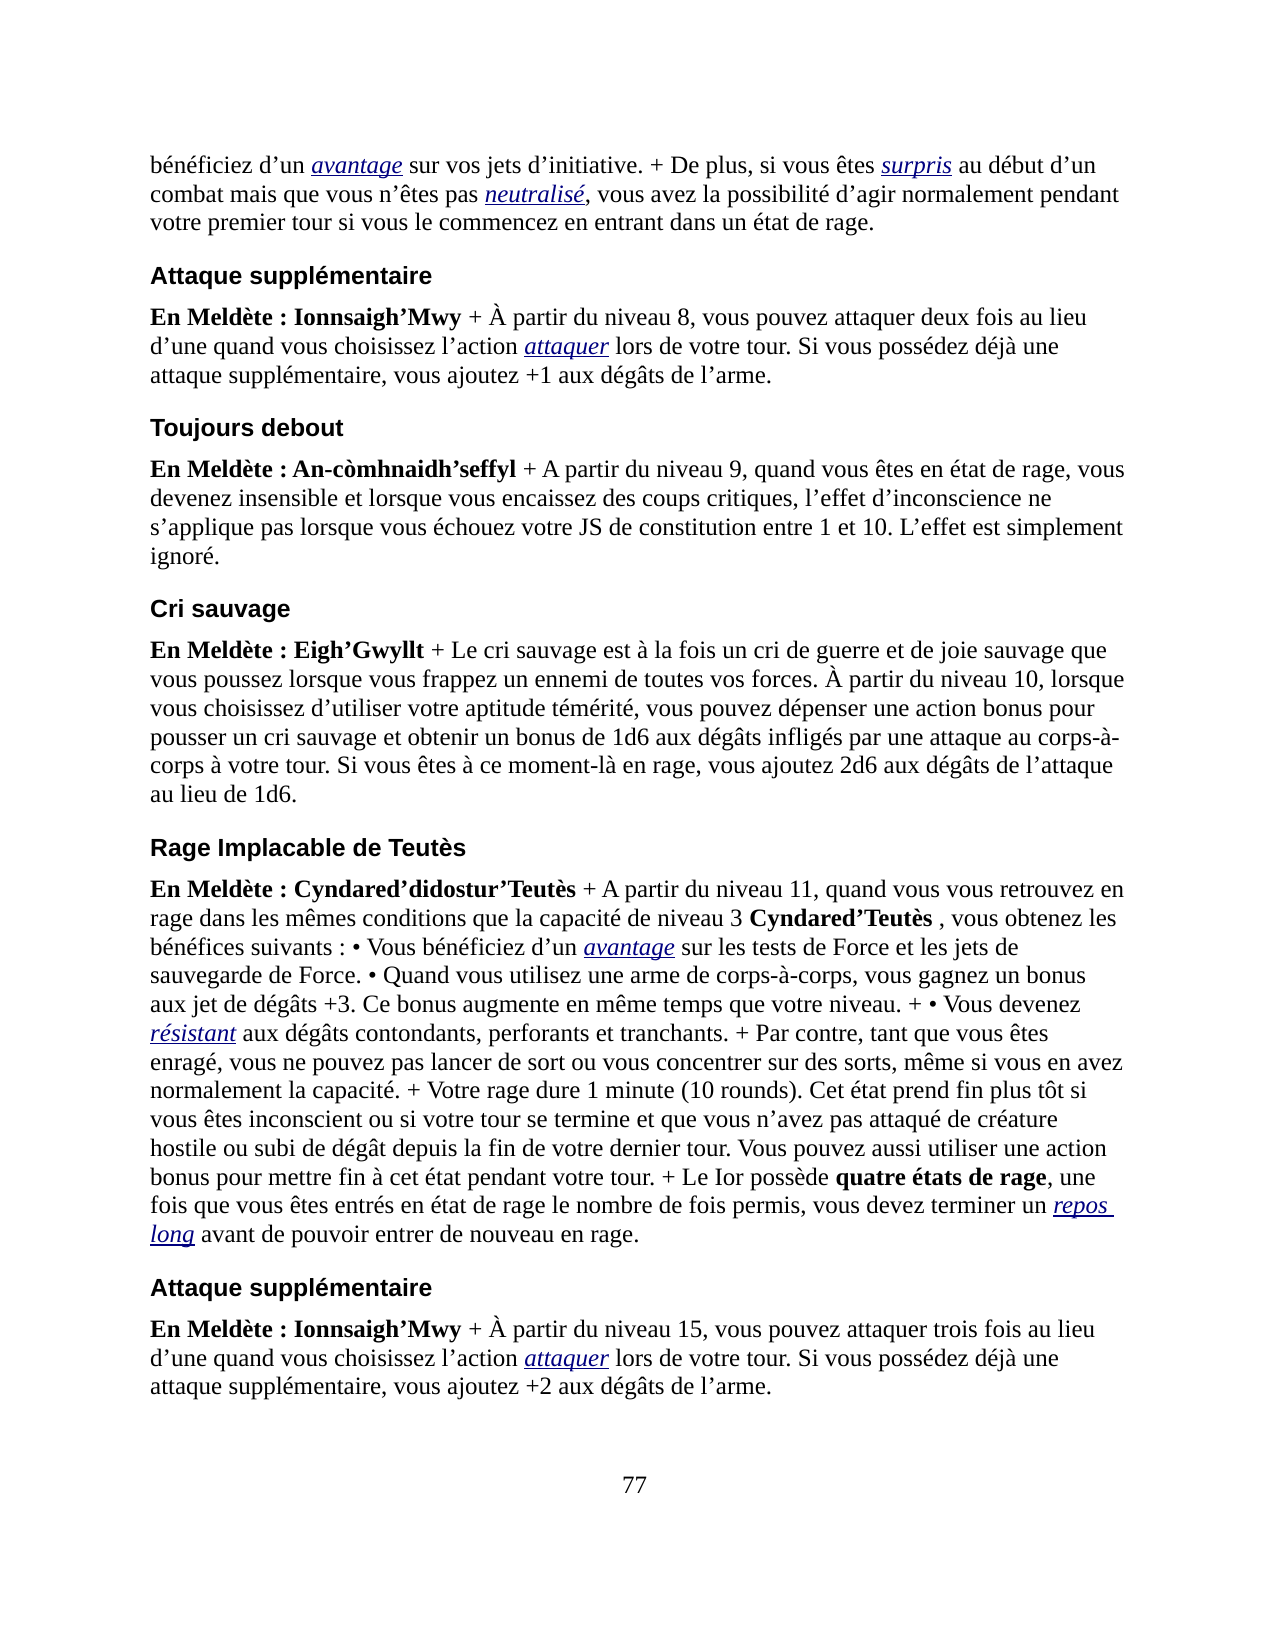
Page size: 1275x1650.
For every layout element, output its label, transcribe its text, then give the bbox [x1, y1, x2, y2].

text En Meldète : An-còmhnaidh’seffyl + A partir du niveau 9, quand vous êtes en état de rage, vous devenez insensible et lorsque vous encaissez des coups critiques, l’effet d’inconscience ne s’applique pas lorsque vous échouez votre JS de constitution entre 1 et 10. L’effet est simplement ignoré. [150, 454, 1125, 569]
text En Meldète : Ionnsaigh’Mwy + À partir du niveau 15, vous pouvez attaquer trois fois au lieu d’une quand vous choisissez l’action attaquer lors de votre tour. Si vous possédez déjà une attaque supplémentaire, vous ajoutez +2 aux dégâts de l’arme. [150, 1314, 1125, 1400]
text En Meldète : Cyndared’didostur’Teutès + A partir du niveau 11, quand vous vous retrouvez en rage dans les mêmes conditions que la capacité de niveau 3 Cyndared’Teutès , vous obtenez les bénéfices suivants : • Vous bénéficiez d’un avantage sur les tests de Force et les jets de sauvegarde de Force. • Quand vous utilisez une arme de corps-à-corps, vous gagnez un bonus aux jet de dégâts +3. Ce bonus augmente en même temps que votre niveau. + • Vous devenez résistant aux dégâts contondants, perforants et tranchants. + Par contre, tant que vous êtes enragé, vous ne pouvez pas lancer de sort ou vous concentrer sur des sorts, même si vous en avez normalement la capacité. + Votre rage dure 1 minute (10 rounds). Cet état prend fin plus tôt si vous êtes inconscient ou si votre tour se termine et que vous n’avez pas attaqué de créature hostile ou subi de dégât depuis la fin de votre dernier tour. Vous pouvez aussi utiliser une action bonus pour mettre fin à cet état pendant votre tour. + Le Ior possède quatre états de rage, une fois que vous êtes entrés en état de rage le nombre de fois permis, vous devez terminer un repos long avant de pouvoir entrer de nouveau en rage. [150, 874, 1125, 1248]
subtitle Attaque supplémentaire [150, 261, 1125, 290]
subtitle Toujours debout [150, 413, 1125, 442]
text bénéficiez d’un avantage sur vos jets d’initiative. + De plus, si vous êtes surpris au début d’un combat mais que vous n’êtes pas neutralisé, vous avez la possibilité d’agir normalement pendant votre premier tour si vous le commencez en entrant dans un état de rage. [150, 150, 1125, 236]
subtitle Cri sauvage [150, 594, 1125, 623]
text En Meldète : Eigh’Gwyllt + Le cri sauvage est à la fois un cri de guerre et de joie sauvage que vous poussez lorsque vous frappez un ennemi de toutes vos forces. À partir du niveau 10, lorsque vous choisissez d’utiliser votre aptitude témérité, vous pouvez dépenser une action bonus pour pousser un cri sauvage et obtenir un bonus de 1d6 aux dégâts infligés par une attaque au corps-à-corps à votre tour. Si vous êtes à ce moment-là en rage, vous ajoutez 2d6 aux dégâts de l’attaque au lieu de 1d6. [150, 636, 1125, 808]
text En Meldète : Ionnsaigh’Mwy + À partir du niveau 8, vous pouvez attaquer deux fois au lieu d’une quand vous choisissez l’action attaquer lors de votre tour. Si vous possédez déjà une attaque supplémentaire, vous ajoutez +1 aux dégâts de l’arme. [150, 302, 1125, 388]
subtitle Rage Implacable de Teutès [150, 833, 1125, 862]
subtitle Attaque supplémentaire [150, 1273, 1125, 1301]
